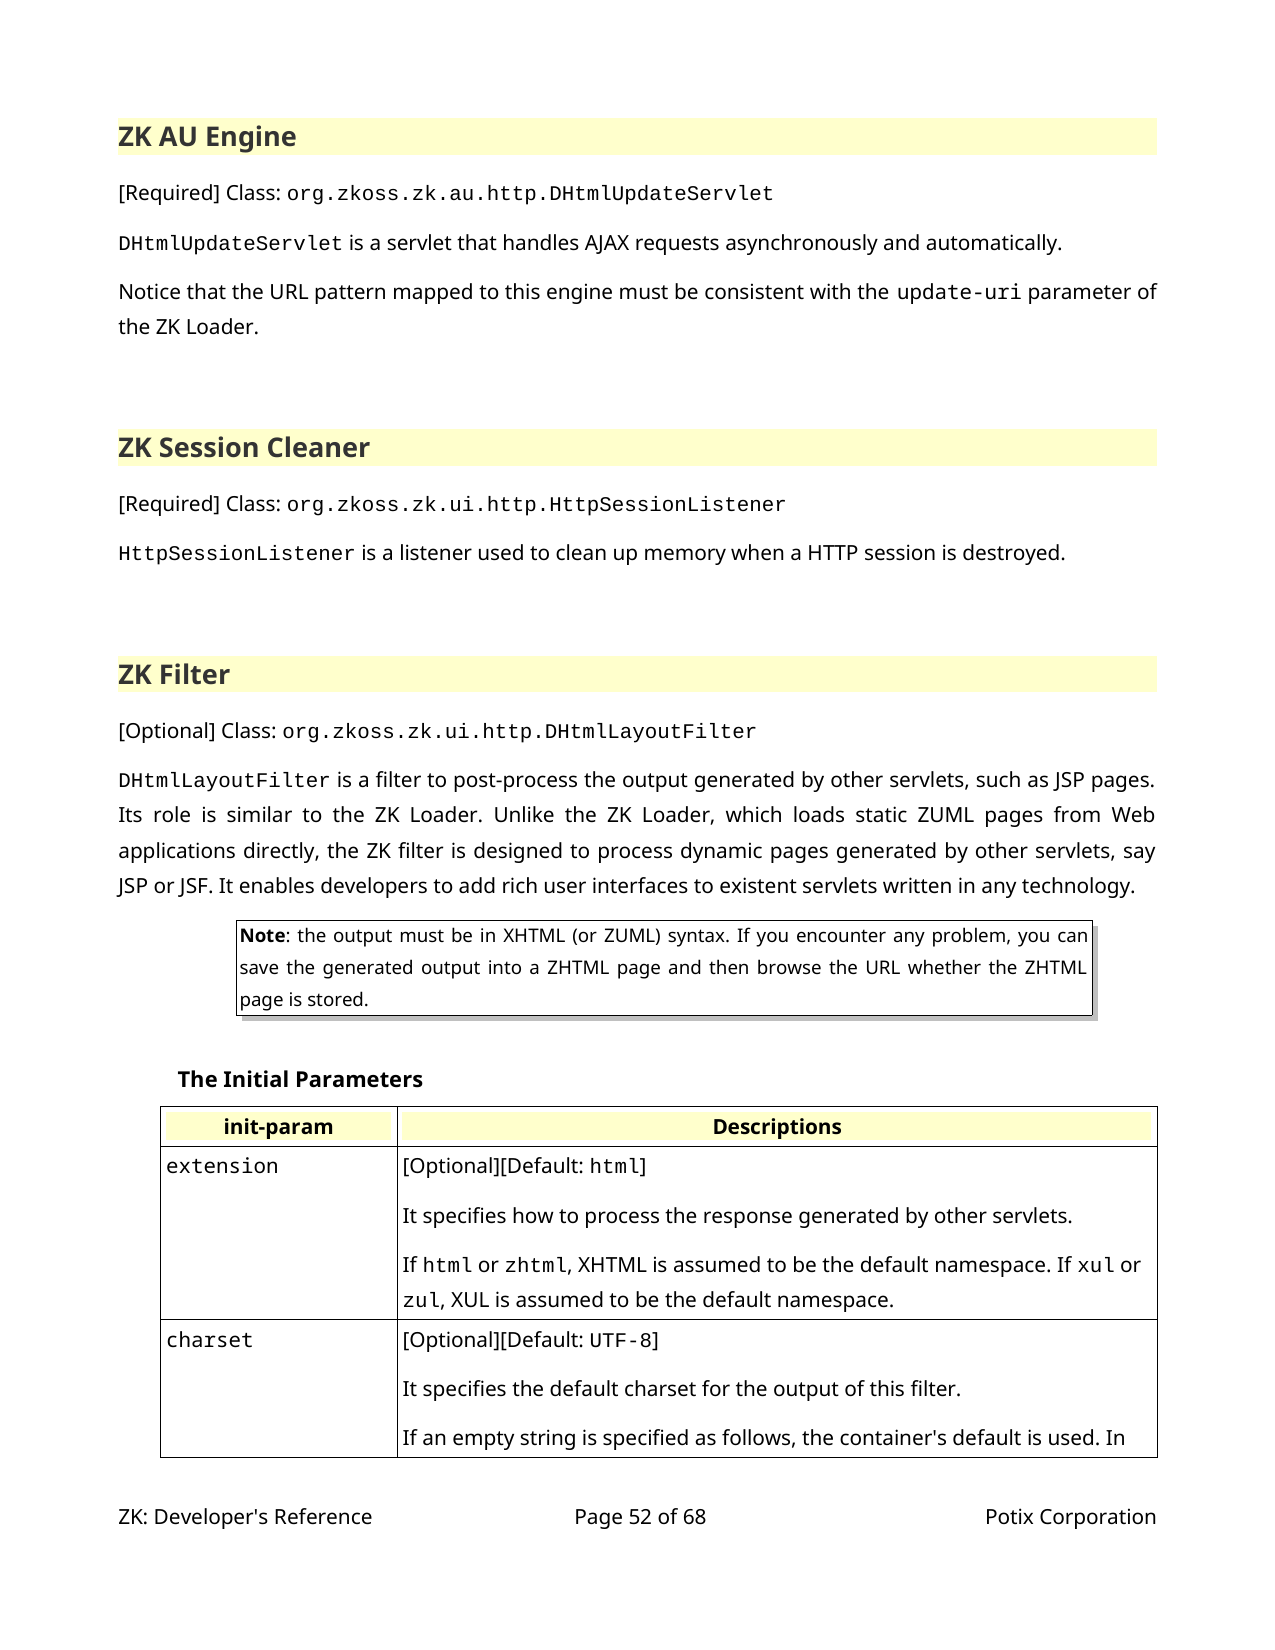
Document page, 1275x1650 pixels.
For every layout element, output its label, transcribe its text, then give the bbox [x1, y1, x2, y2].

table_header init-param [161, 1107, 397, 1146]
table_cell [Optional][Default: html] It specifies how to process the response generated by other servlets. If html or zhtml, XHTML is assumed to be the default namespace. If xul or zul, XUL is assumed to be the default namespace. [398, 1147, 1157, 1319]
text Notice that the URL pattern mapped to this engine must be consistent with the update-uri parameter of the ZK Loader. [118, 277, 1157, 340]
subtitle The Initial Parameters [177, 1064, 1157, 1094]
table_cell extension [161, 1147, 397, 1319]
table_header Descriptions [398, 1107, 1157, 1146]
text DHtmlLayoutFilter is a filter to post-process the output generated by other servlets, such as JSP pages. Its role is similar to the ZK Loader. Unlike the ZK Loader, which loads static ZUML pages from Web applications directly, the ZK filter is designed to process dynamic pages generated by other servlets, say JSP or JSF. It enables developers to add rich user interfaces to existent servlets written in any technology. [118, 765, 1157, 899]
table_cell [Optional][Default: UTF-8] It specifies the default charset for the output of this filter. If an empty string is specified as follows, the container's default is used. In [398, 1320, 1157, 1457]
table_cell charset [161, 1320, 397, 1457]
subtitle ZK Session Cleaner [118, 429, 1157, 466]
subtitle ZK AU Engine [118, 118, 1157, 155]
text Note: the output must be in XHTML (or ZUML) syntax. If you encounter any problem, you can save the generated output into a ZHTML page and then browse the URL whether the ZHTML page is stored. [237, 921, 1092, 1015]
text DHtmlUpdateServlet is a servlet that handles AJAX requests asynchronously and automatically. [118, 228, 1157, 256]
text [Required] Class: org.zkoss.zk.au.http.DHtmlUpdateServlet [118, 178, 1157, 207]
text [Required] Class: org.zkoss.zk.ui.http.HttpSessionListener [118, 489, 1157, 518]
subtitle ZK Filter [118, 656, 1157, 692]
text [Optional] Class: org.zkoss.zk.ui.http.DHtmlLayoutFilter [118, 716, 1157, 744]
text HttpSessionListener is a listener used to clean up memory when a HTTP session is destroyed. [118, 538, 1157, 567]
